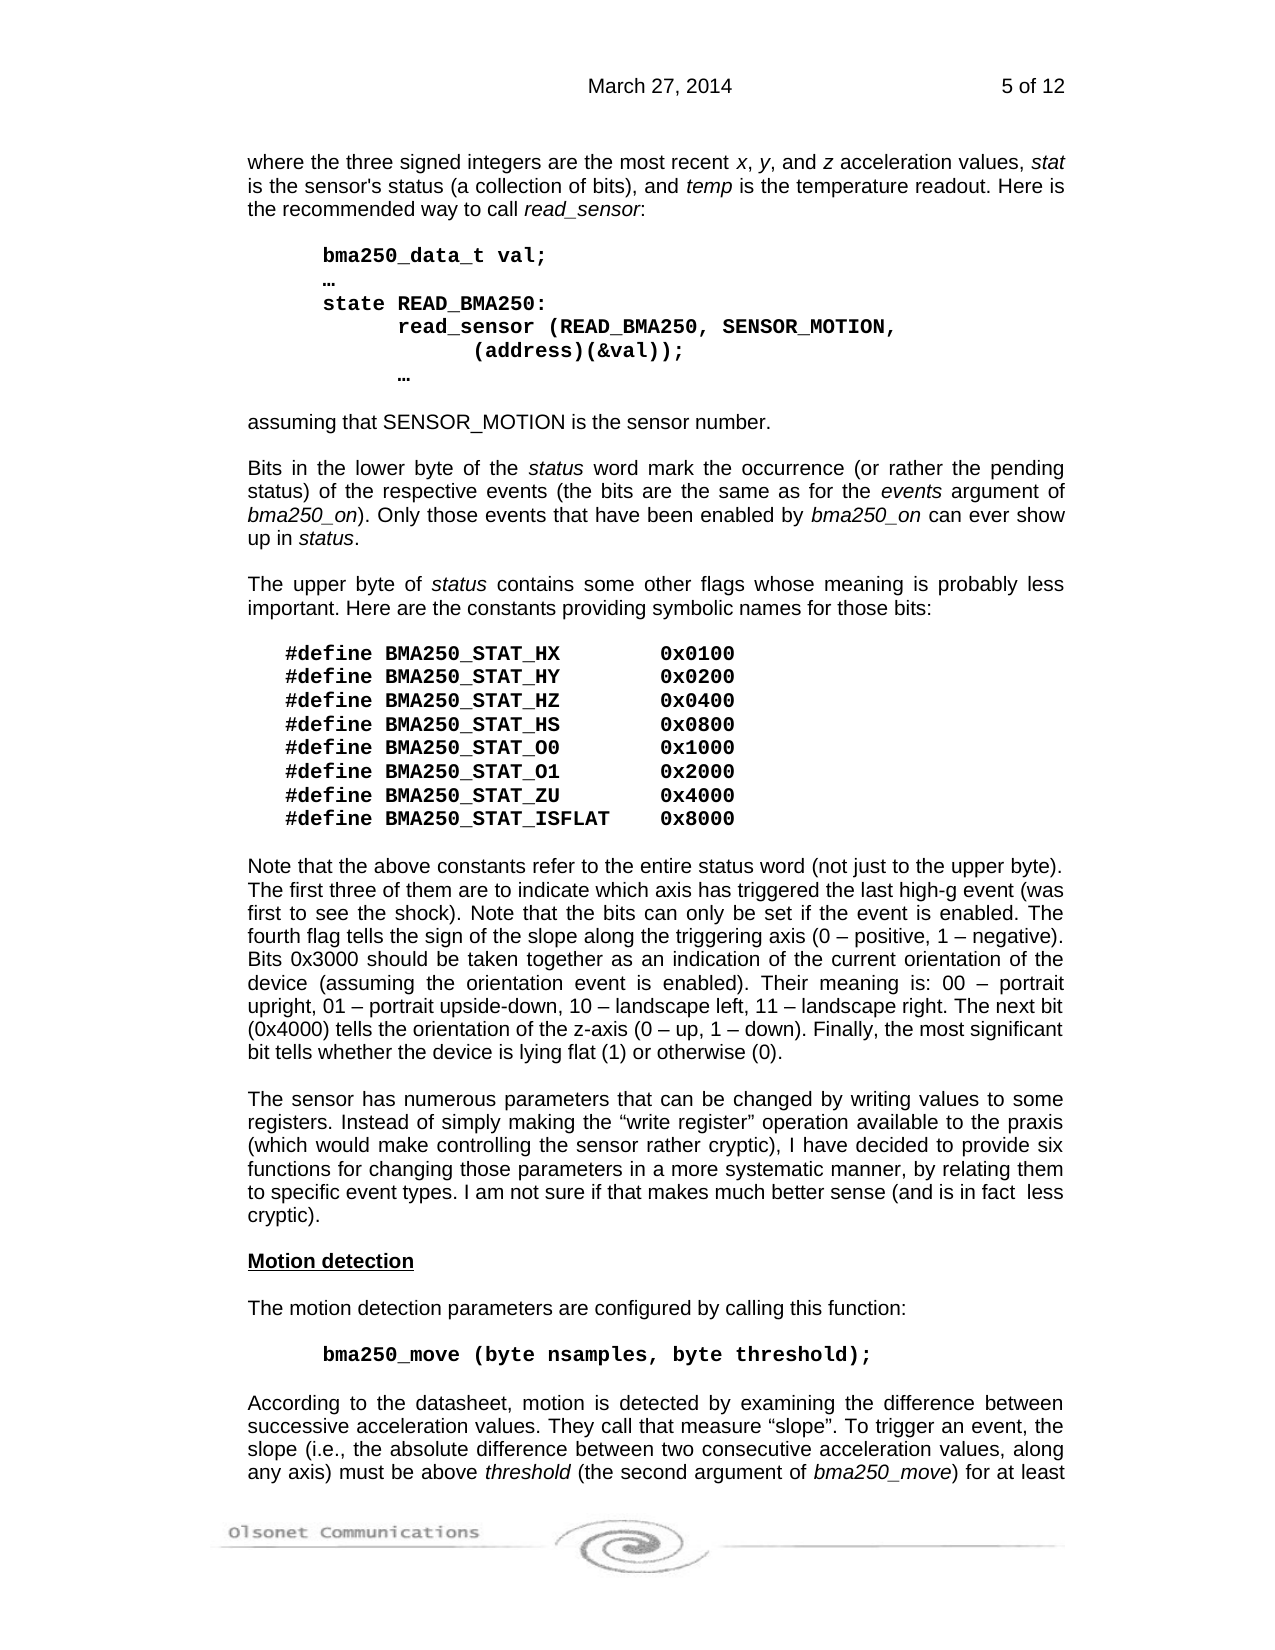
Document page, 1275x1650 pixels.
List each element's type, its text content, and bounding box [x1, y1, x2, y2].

text The upper byte of status contains some other flags whose meaning is probably less important. Here are the constants providing symbolic names for those bits: [247, 573, 1065, 619]
text #define BMA250_STAT_ZU 0x4000 [285, 784, 1065, 808]
text assuming that SENSOR_MOTION is the sensor number. [247, 410, 1065, 434]
picture [210, 1504, 1065, 1596]
text … [247, 269, 1065, 293]
text … [247, 363, 1065, 387]
text Note that the above constants refer to the entire status word (not just to the upper byte). The first three of them are to indicate which axis has triggered the last high-g event (was first to see the shock). Note that the bits can only be set if the event is enabled. The fourth flag tells the sign of the slope along the triggering axis (0 – positive, 1 – negative). Bits 0x3000 should be taken together as an indication of the current orientation of the device (assuming the orientation event is enabled). Their meaning is: 00 – portrait upright, 01 – portrait upside-down, 10 – landscape left, 11 – landscape right. The next bit (0x4000) tells the orientation of the z-axis (0 – up, 1 – down). Finally, the most significant bit tells whether the device is lying flat (1) or otherwise (0). [247, 855, 1065, 1064]
text (address)(&val)); [247, 340, 1065, 363]
text According to the datasheet, motion is detected by examining the difference between successive acceleration values. They call that measure “slope”. To trigger an event, the slope (i.e., the absolute difference between two consecutive acceleration values, along any axis) must be above threshold (the second argument of bma250_move) for at least [247, 1391, 1065, 1484]
text bma250_move (byte nsamples, byte threshold); [247, 1343, 1065, 1368]
text bma250_data_t val; [247, 244, 1065, 269]
text #define BMA250_STAT_HS 0x0800 [285, 714, 1065, 737]
text #define BMA250_STAT_O0 0x1000 [285, 737, 1065, 761]
text The sensor has numerous parameters that can be changed by writing values to some registers. Instead of simply making the “write register” operation available to the praxis (which would make controlling the sensor rather cryptic), I have decided to provide six functions for changing those parameters in a more systematic manner, by relating them to specific event types. I am not sure if that makes much better sense (and is in fact less cryptic). [247, 1087, 1065, 1227]
text #define BMA250_STAT_ISFLAT 0x8000 [285, 808, 1065, 832]
text #define BMA250_STAT_O1 0x2000 [285, 761, 1065, 784]
text #define BMA250_STAT_HZ 0x0400 [285, 690, 1065, 714]
text Bits in the lower byte of the status word mark the occurrence (or rather the pending status) of the respective events (the bits are the same as for the events argument of bma250_on). Only those events that have been enabled by bma250_on can ever show up in status. [247, 457, 1065, 550]
text #define BMA250_STAT_HY 0x0200 [285, 666, 1065, 690]
text read_sensor (READ_BMA250, SENSOR_MOTION, [247, 316, 1065, 340]
text #define BMA250_STAT_HX 0x0100 [285, 643, 1065, 666]
text state READ_BMA250: [247, 293, 1065, 316]
subtitle Motion detection [247, 1250, 1065, 1273]
text The motion detection parameters are configured by calling this function: [247, 1296, 1065, 1320]
text where the three signed integers are the most recent x, y, and z acceleration values, stat is the sensor's status (a collection of bits), and temp is the temperature readout. Here is the recommended way to call read_sensor: [247, 151, 1065, 221]
